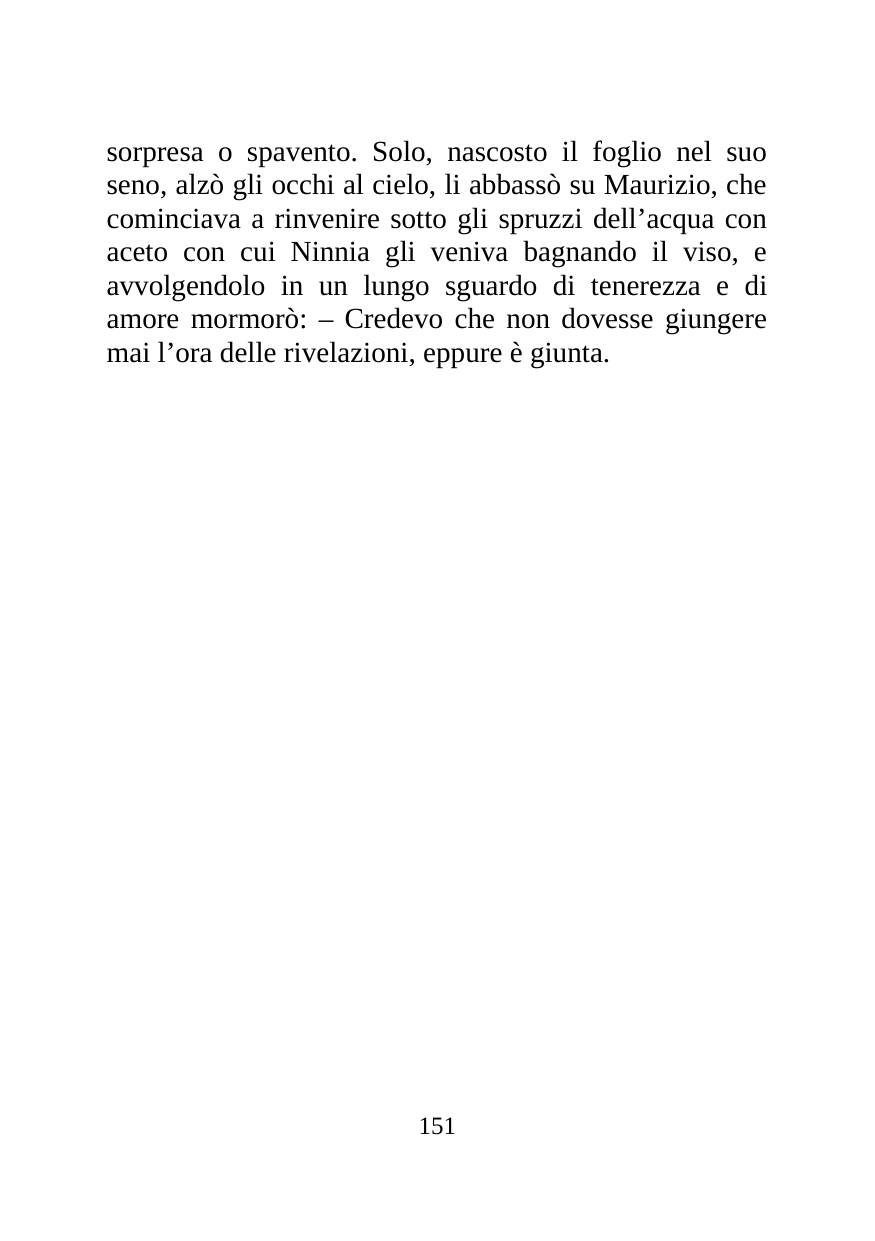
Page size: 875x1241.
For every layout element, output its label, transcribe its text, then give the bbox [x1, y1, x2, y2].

text sorpresa o spavento. Solo, nascosto il foglio nel suo seno, alzò gli occhi al cielo, li abbassò su Maurizio, che cominciava a rinvenire sotto gli spruzzi dell’acqua con aceto con cui Ninnia gli veniva bagnando il viso, e avvolgendolo in un lungo sguardo di tenerezza e di amore mormorò: – Credevo che non dovesse giungere mai l’ora delle rivelazioni, eppure è giunta. [106, 134, 768, 369]
